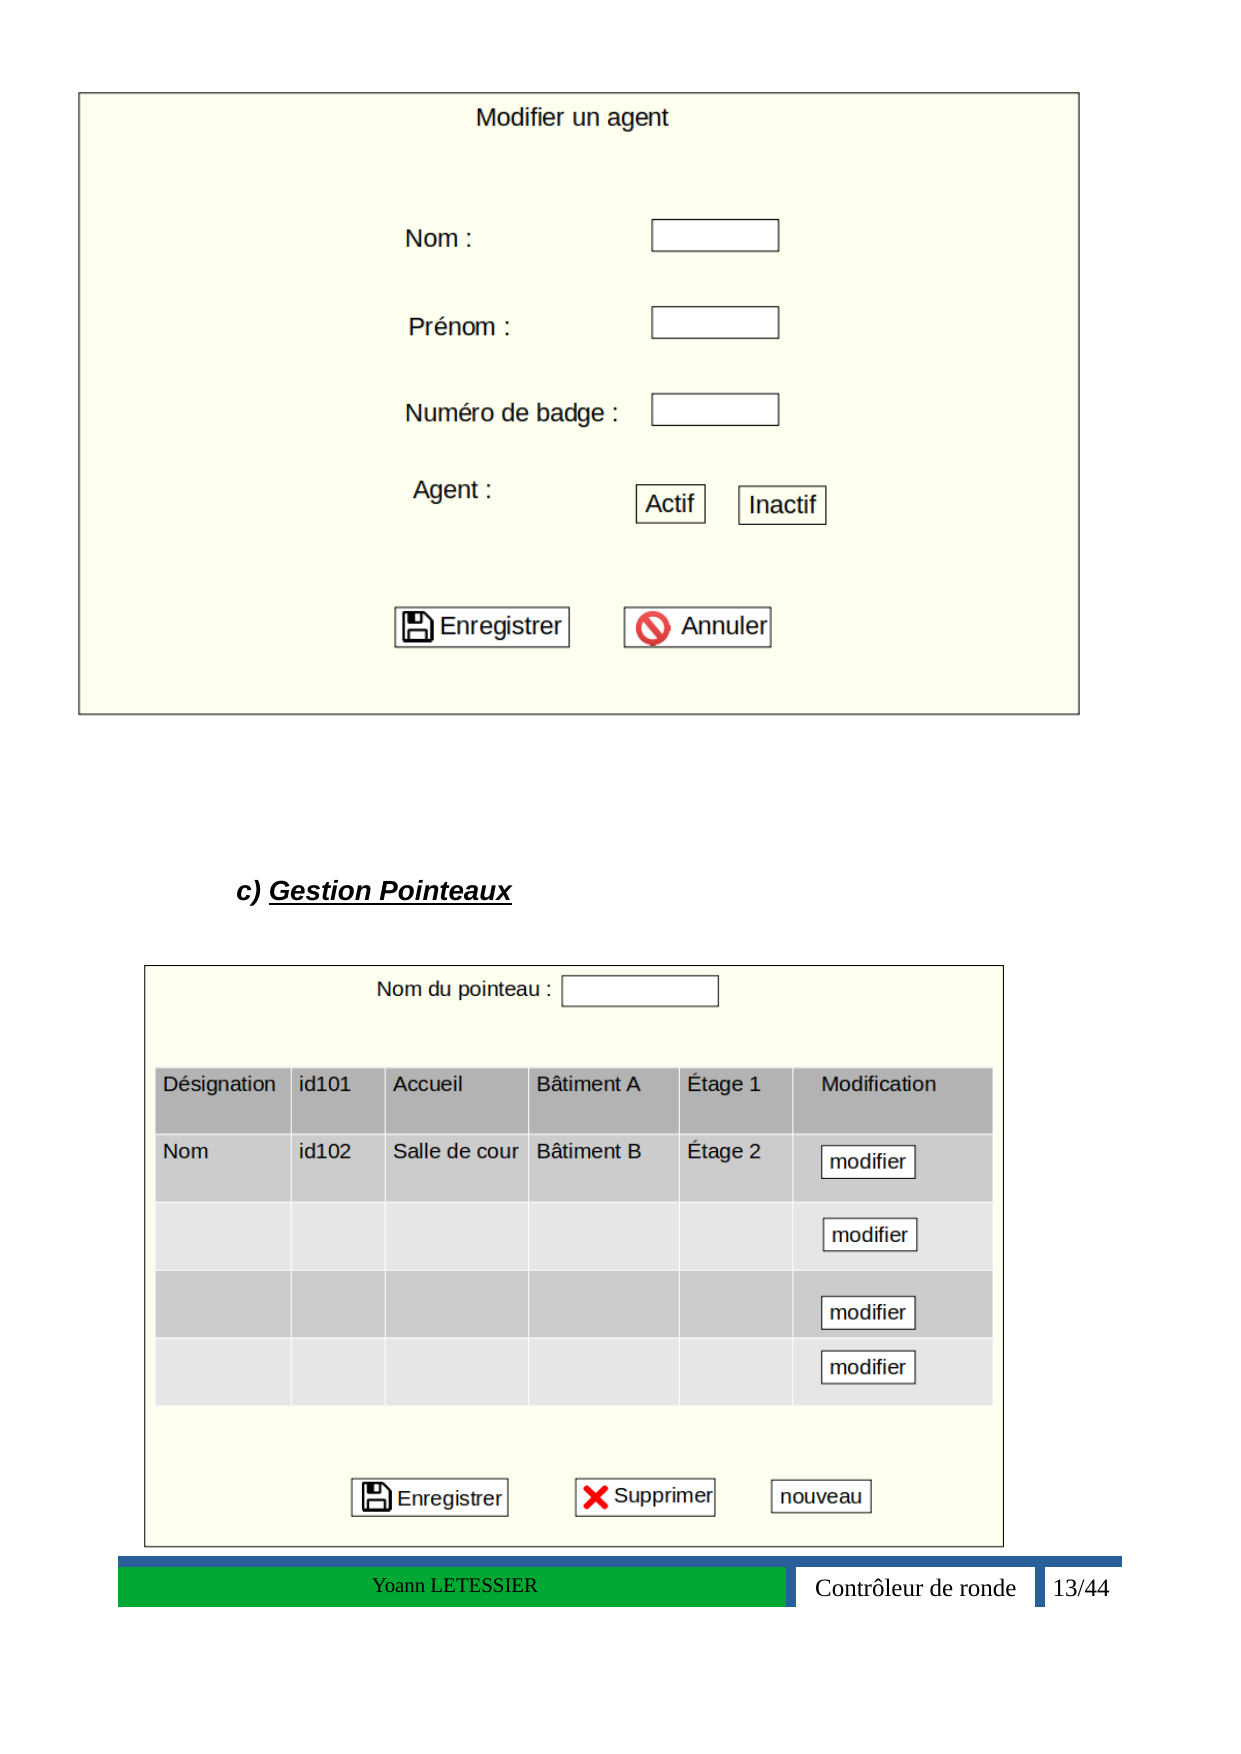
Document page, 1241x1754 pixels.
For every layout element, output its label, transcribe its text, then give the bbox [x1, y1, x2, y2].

picture [76, 92, 1080, 717]
subtitle Gestion Pointeaux [118, 875, 1122, 907]
picture [138, 965, 1005, 1550]
